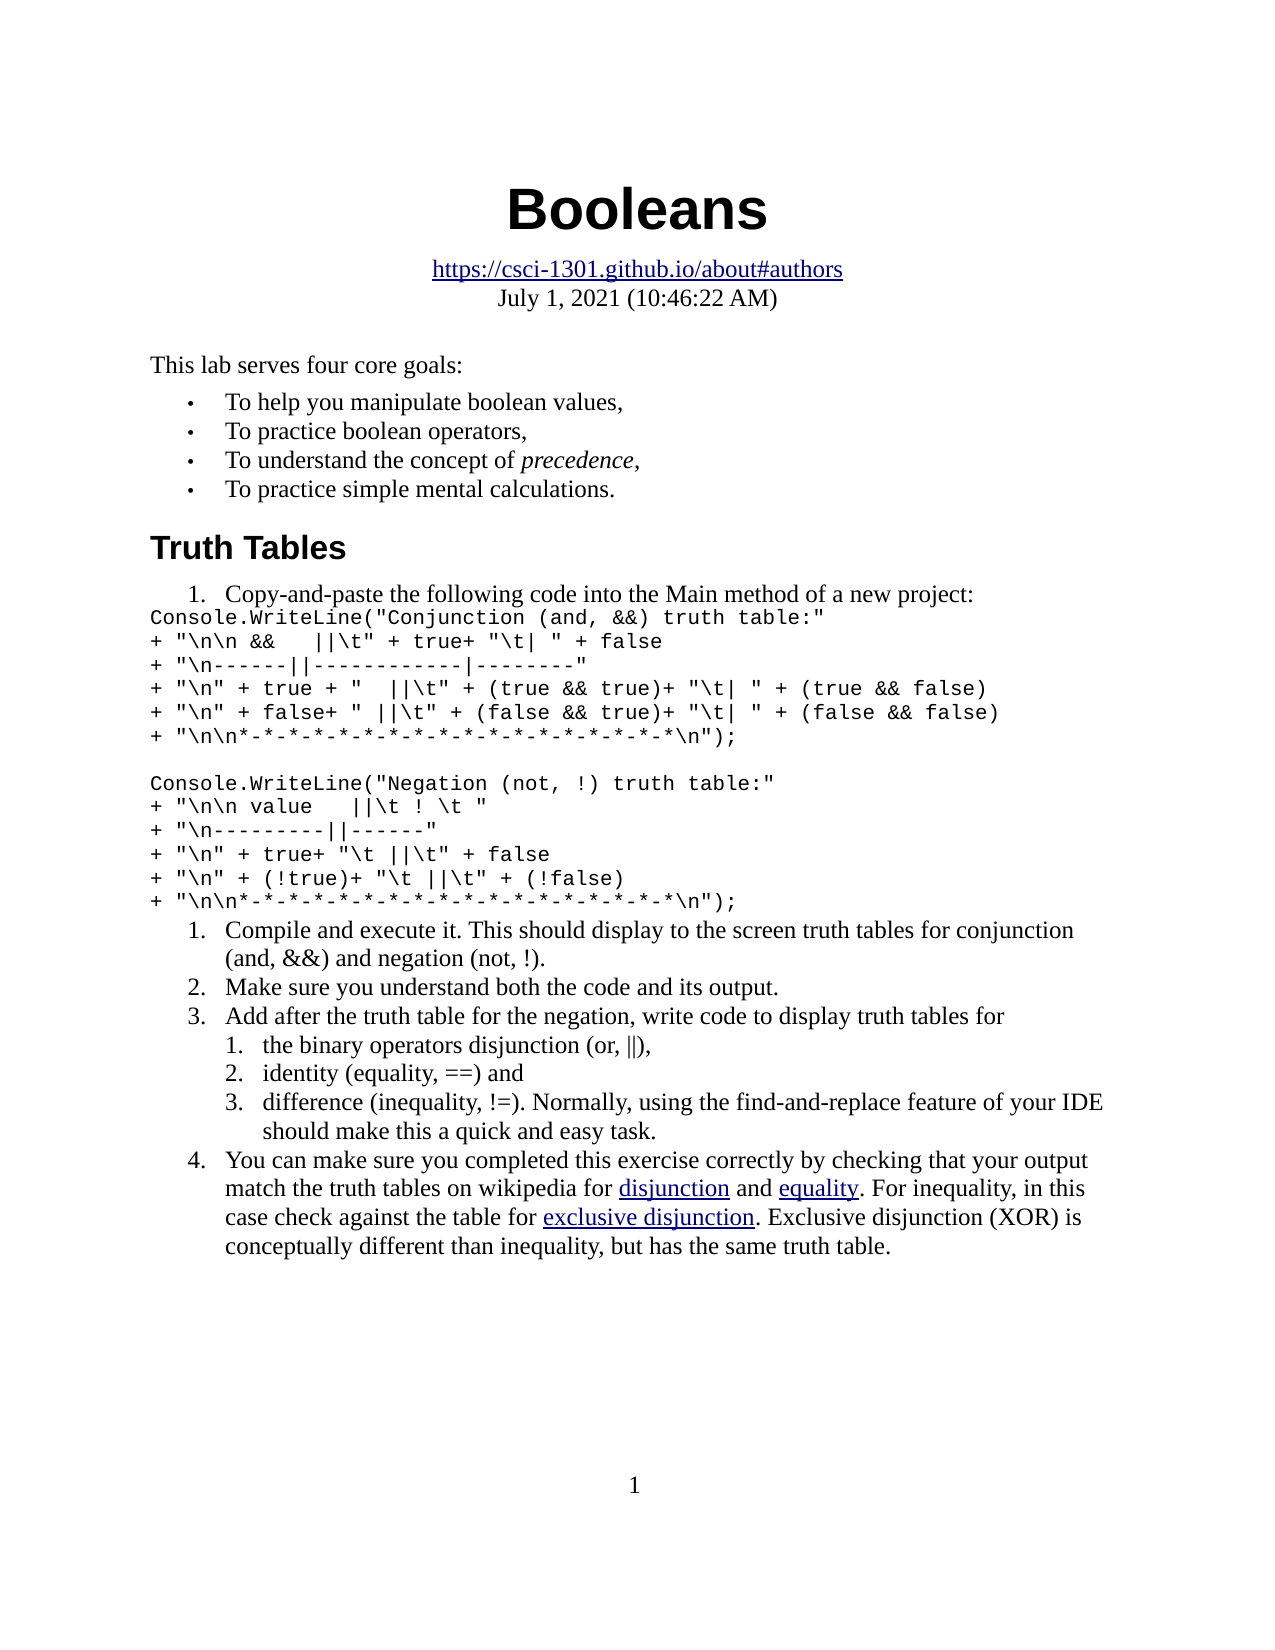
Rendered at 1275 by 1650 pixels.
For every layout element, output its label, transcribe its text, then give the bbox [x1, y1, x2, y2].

text + "\n" + false+ " ||\t" + (false && true)+ "\t| " + (false && false) [150, 702, 1125, 726]
list To help you manipulate boolean values, [187, 387, 1125, 416]
text + "\n\n*-*-*-*-*-*-*-*-*-*-*-*-*-*-*-*-*-*\n"); [150, 726, 1125, 749]
text + "\n" + (!true)+ "\t ||\t" + (!false) [150, 867, 1125, 891]
subtitle Truth Tables [150, 527, 1125, 566]
text Console.WriteLine("Conjunction (and, &&) truth table:" [150, 607, 1125, 631]
text This lab serves four core goals: [150, 350, 1125, 378]
list To practice simple mental calculations. [187, 474, 1125, 502]
text + "\n" + true+ "\t ||\t" + false [150, 844, 1125, 867]
list Make sure you understand both the code and its output. [187, 972, 1125, 1001]
text + "\n---------||------" [150, 820, 1125, 844]
text Console.WriteLine("Negation (not, !) truth table:" [150, 773, 1125, 797]
text + "\n" + true + " ||\t" + (true && true)+ "\t| " + (true && false) [150, 678, 1125, 702]
list the binary operators disjunction (or, ||), [225, 1030, 1125, 1058]
text + "\n\n && ||\t" + true+ "\t| " + false [150, 631, 1125, 655]
list To understand the concept of precedence, [187, 445, 1125, 474]
list Compile and execute it. This should display to the screen truth tables for conjunction (and, &&) and negation (not, !). [187, 915, 1125, 972]
list To practice boolean operators, [187, 416, 1125, 445]
text https://csci-1301.github.io/about#authors [150, 254, 1125, 283]
list Copy-and-paste the following code into the Main method of a new project: [187, 579, 1125, 607]
text + "\n\n*-*-*-*-*-*-*-*-*-*-*-*-*-*-*-*-*-*\n"); [150, 891, 1125, 915]
list Add after the truth table for the negation, write code to display truth tables for [187, 1001, 1125, 1030]
title Booleans [150, 175, 1125, 242]
text + "\n------||------------|--------" [150, 655, 1125, 678]
text July 1, 2021 (10:46:22 AM) [150, 283, 1125, 312]
list You can make sure you completed this exercise correctly by checking that your output match the truth tables on wikipedia for disjunction and equality. For inequality, in this case check against the table for exclusive disjunction. Exclusive disjunction (XOR) is conceptually different than inequality, but has the same truth table. [187, 1145, 1125, 1260]
list difference (inequality, !=). Normally, using the find-and-replace feature of your IDE should make this a quick and easy task. [225, 1087, 1125, 1145]
text + "\n\n value ||\t ! \t " [150, 797, 1125, 820]
list identity (equality, ==) and [225, 1058, 1125, 1087]
